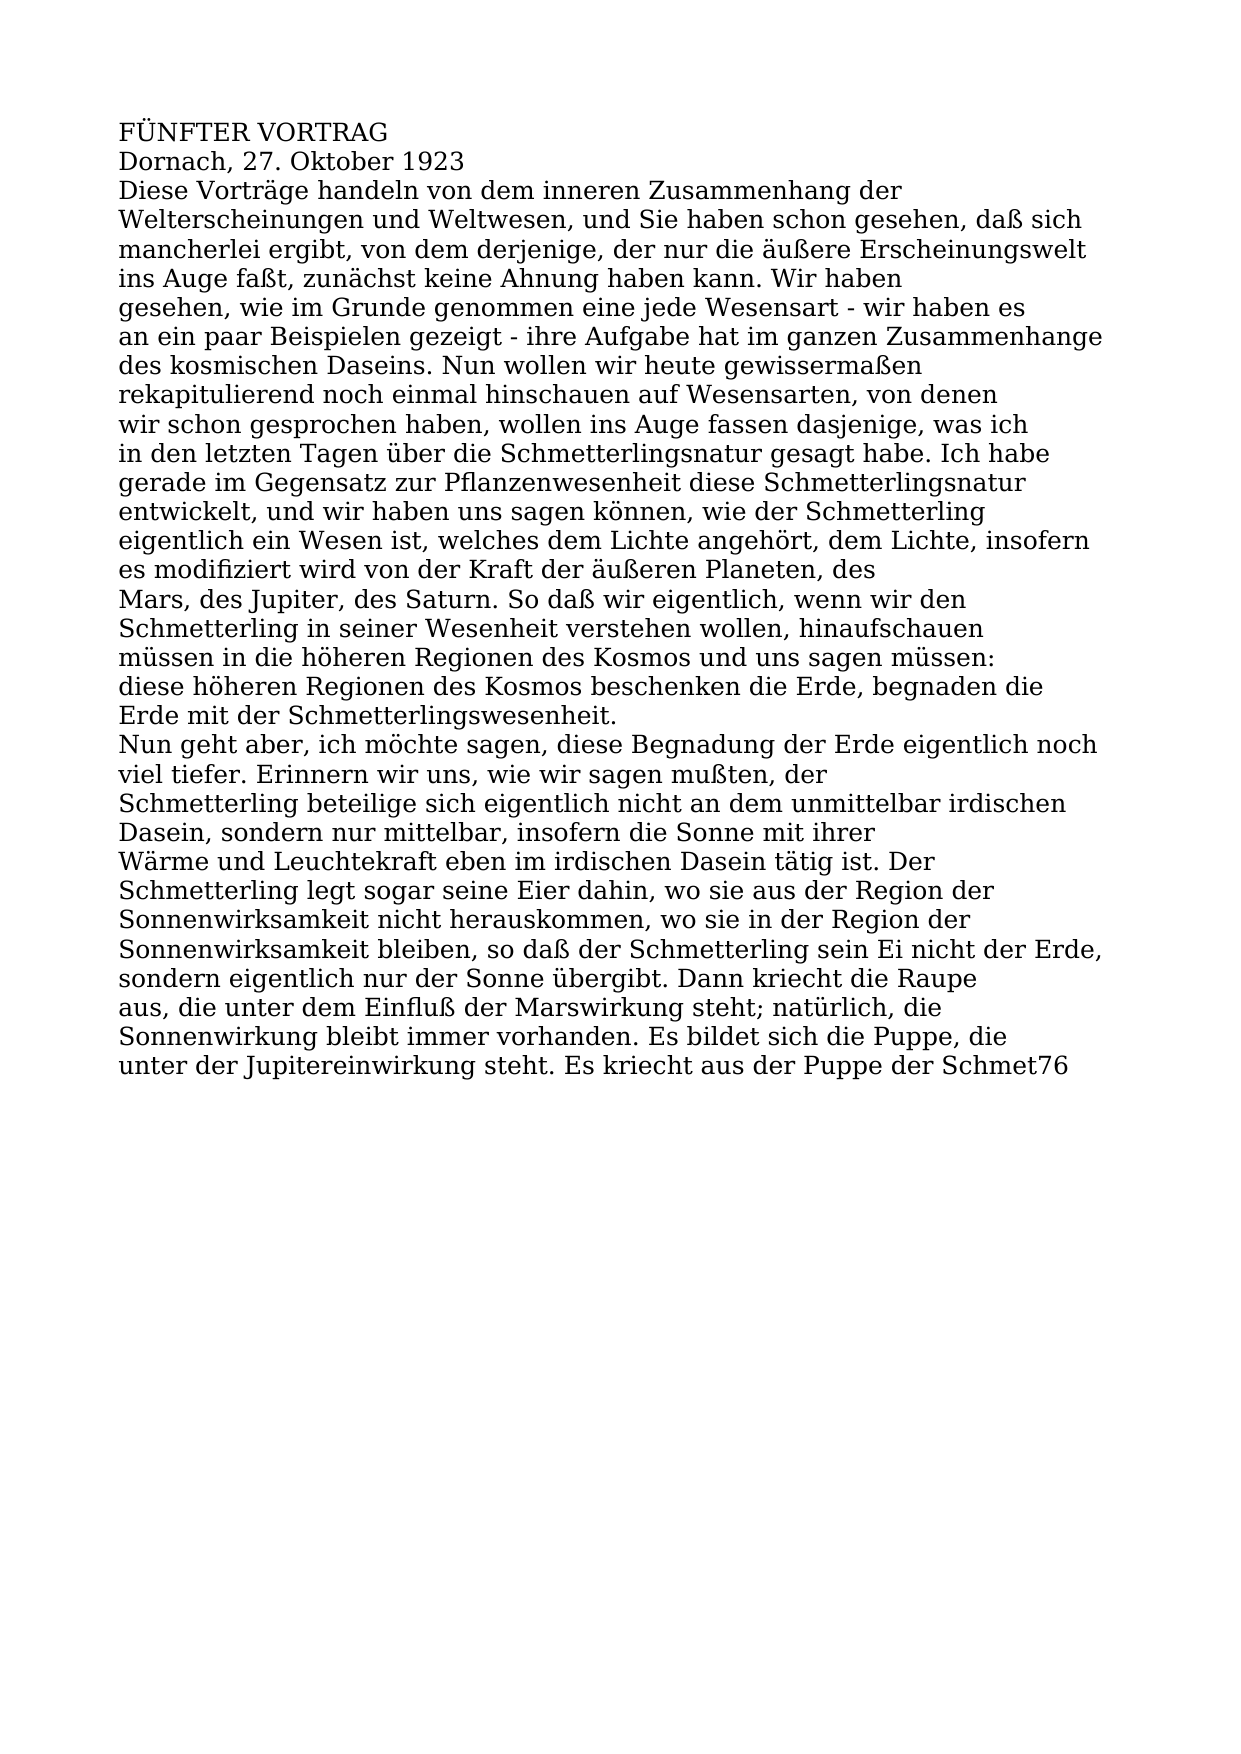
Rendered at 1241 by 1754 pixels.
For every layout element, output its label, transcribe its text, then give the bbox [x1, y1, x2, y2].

text sondern eigentlich nur der Sonne übergibt. Dann kriecht die Raupe [118, 964, 1122, 993]
text Erde mit der Schmetterlingswesenheit. [118, 701, 1122, 731]
text rekapitulierend noch einmal hinschauen auf Wesensarten, von denen [118, 381, 1122, 410]
text müssen in die höheren Regionen des Kosmos und uns sagen müssen: [118, 643, 1122, 672]
text Nun geht aber, ich möchte sagen, diese Begnadung der Erde eigentlich noch viel tiefer. Erinnern wir uns, wie wir sagen mußten, der [118, 731, 1122, 789]
text wir schon gesprochen haben, wollen ins Auge fassen dasjenige, was ich [118, 410, 1122, 439]
text in den letzten Tagen über die Schmetterlingsnatur gesagt habe. Ich habe [118, 439, 1122, 468]
text eigentlich ein Wesen ist, welches dem Lichte angehört, dem Lichte, insofern es modifiziert wird von der Kraft der äußeren Planeten, des [118, 526, 1122, 585]
text Mars, des Jupiter, des Saturn. So daß wir eigentlich, wenn wir den [118, 585, 1122, 614]
text Wärme und Leuchtekraft eben im irdischen Dasein tätig ist. Der Schmetterling legt sogar seine Eier dahin, wo sie aus der Region der Sonnenwirksamkeit nicht herauskommen, wo sie in der Region der Sonnenwirksamkeit bleiben, so daß der Schmetterling sein Ei nicht der Erde, [118, 847, 1122, 964]
text Schmetterling in seiner Wesenheit verstehen wollen, hinaufschauen [118, 614, 1122, 643]
text diese höheren Regionen des Kosmos beschenken die Erde, begnaden die [118, 672, 1122, 701]
text entwickelt, und wir haben uns sagen können, wie der Schmetterling [118, 497, 1122, 526]
text unter der Jupitereinwirkung steht. Es kriecht aus der Puppe der Schmet76 [118, 1051, 1122, 1081]
text FÜNFTER VORTRAG [118, 118, 1122, 147]
text Diese Vorträge handeln von dem inneren Zusammenhang der Welterscheinungen und Weltwesen, und Sie haben schon gesehen, daß sich [118, 176, 1122, 235]
text Dornach, 27. Oktober 1923 [118, 147, 1122, 176]
text mancherlei ergibt, von dem derjenige, der nur die äußere Erscheinungswelt ins Auge faßt, zunächst keine Ahnung haben kann. Wir haben [118, 235, 1122, 293]
text gesehen, wie im Grunde genommen eine jede Wesensart - wir haben es [118, 293, 1122, 322]
text gerade im Gegensatz zur Pflanzenwesenheit diese Schmetterlingsnatur [118, 468, 1122, 497]
text aus, die unter dem Einfluß der Marswirkung steht; natürlich, die Sonnenwirkung bleibt immer vorhanden. Es bildet sich die Puppe, die [118, 993, 1122, 1051]
text an ein paar Beispielen gezeigt - ihre Aufgabe hat im ganzen Zusammenhange des kosmischen Daseins. Nun wollen wir heute gewissermaßen [118, 322, 1122, 381]
text Schmetterling beteilige sich eigentlich nicht an dem unmittelbar irdischen Dasein, sondern nur mittelbar, insofern die Sonne mit ihrer [118, 789, 1122, 847]
